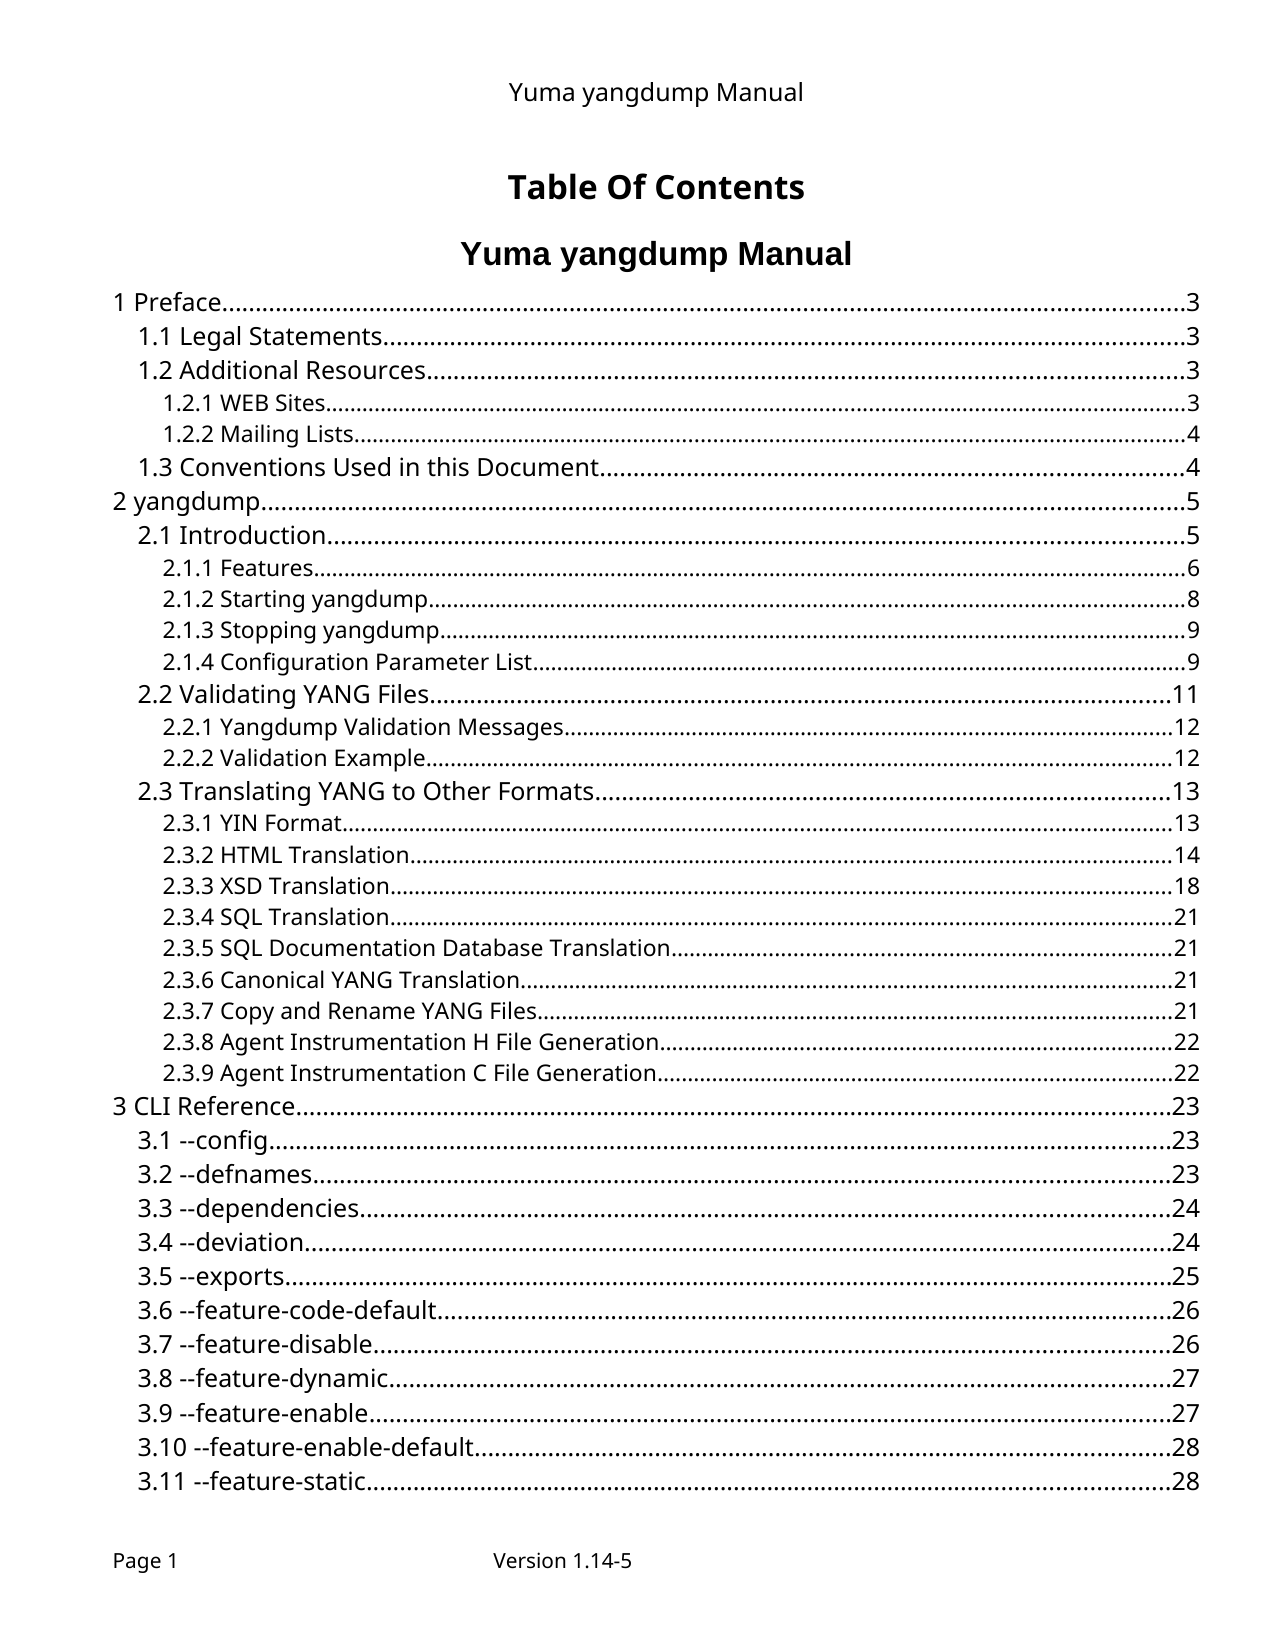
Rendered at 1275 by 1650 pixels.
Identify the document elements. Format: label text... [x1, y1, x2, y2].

title Table Of Contents [112, 163, 1200, 209]
text 2.1.2 Starting yangdump 8 [162, 583, 1200, 614]
text 1 Preface 3 [112, 285, 1200, 319]
text 3.8 --feature-dynamic 27 [137, 1361, 1200, 1395]
text 1.2.2 Mailing Lists 4 [162, 418, 1200, 449]
text 3.11 --feature-static 28 [137, 1463, 1200, 1497]
text 2.3 Translating YANG to Other Formats 13 [137, 773, 1200, 807]
text 3.5 --exports 25 [137, 1259, 1200, 1293]
text 3.4 --deviation 24 [137, 1225, 1200, 1259]
text 3.10 --feature-enable-default 28 [137, 1429, 1200, 1463]
text 1.2 Additional Resources 3 [137, 353, 1200, 387]
text 1.2.1 WEB Sites 3 [162, 387, 1200, 418]
text 2.3.4 SQL Translation 21 [162, 901, 1200, 932]
text 3 CLI Reference 23 [112, 1089, 1200, 1123]
text 1.1 Legal Statements 3 [137, 319, 1200, 353]
text 2.3.3 XSD Translation 18 [162, 870, 1200, 901]
text 2.3.1 YIN Format 13 [162, 807, 1200, 839]
text 2.3.6 Canonical YANG Translation 21 [162, 964, 1200, 995]
text 2 yangdump 5 [112, 484, 1200, 518]
text 3.2 --defnames 23 [137, 1157, 1200, 1191]
text 2.3.5 SQL Documentation Database Translation 21 [162, 932, 1200, 964]
text 2.3.2 HTML Translation 14 [162, 839, 1200, 870]
text 2.3.9 Agent Instrumentation C File Generation 22 [162, 1057, 1200, 1089]
text 2.1.3 Stopping yangdump 9 [162, 614, 1200, 646]
text 2.3.7 Copy and Rename YANG Files 21 [162, 995, 1200, 1026]
text 2.2 Validating YANG Files 11 [137, 677, 1200, 711]
text 2.1 Introduction 5 [137, 518, 1200, 552]
subtitle Yuma yangdump Manual [112, 234, 1200, 272]
text 2.3.8 Agent Instrumentation H File Generation 22 [162, 1026, 1200, 1057]
text 2.2.1 Yangdump Validation Messages 12 [162, 711, 1200, 742]
text 3.1 --config 23 [137, 1123, 1200, 1157]
text 2.1.4 Configuration Parameter List 9 [162, 646, 1200, 677]
text 3.7 --feature-disable 26 [137, 1327, 1200, 1361]
text 3.9 --feature-enable 27 [137, 1395, 1200, 1429]
text 1.3 Conventions Used in this Document 4 [137, 449, 1200, 484]
text 3.3 --dependencies 24 [137, 1191, 1200, 1225]
text 3.6 --feature-code-default 26 [137, 1293, 1200, 1327]
text 2.2.2 Validation Example 12 [162, 742, 1200, 773]
text 2.1.1 Features 6 [162, 552, 1200, 583]
